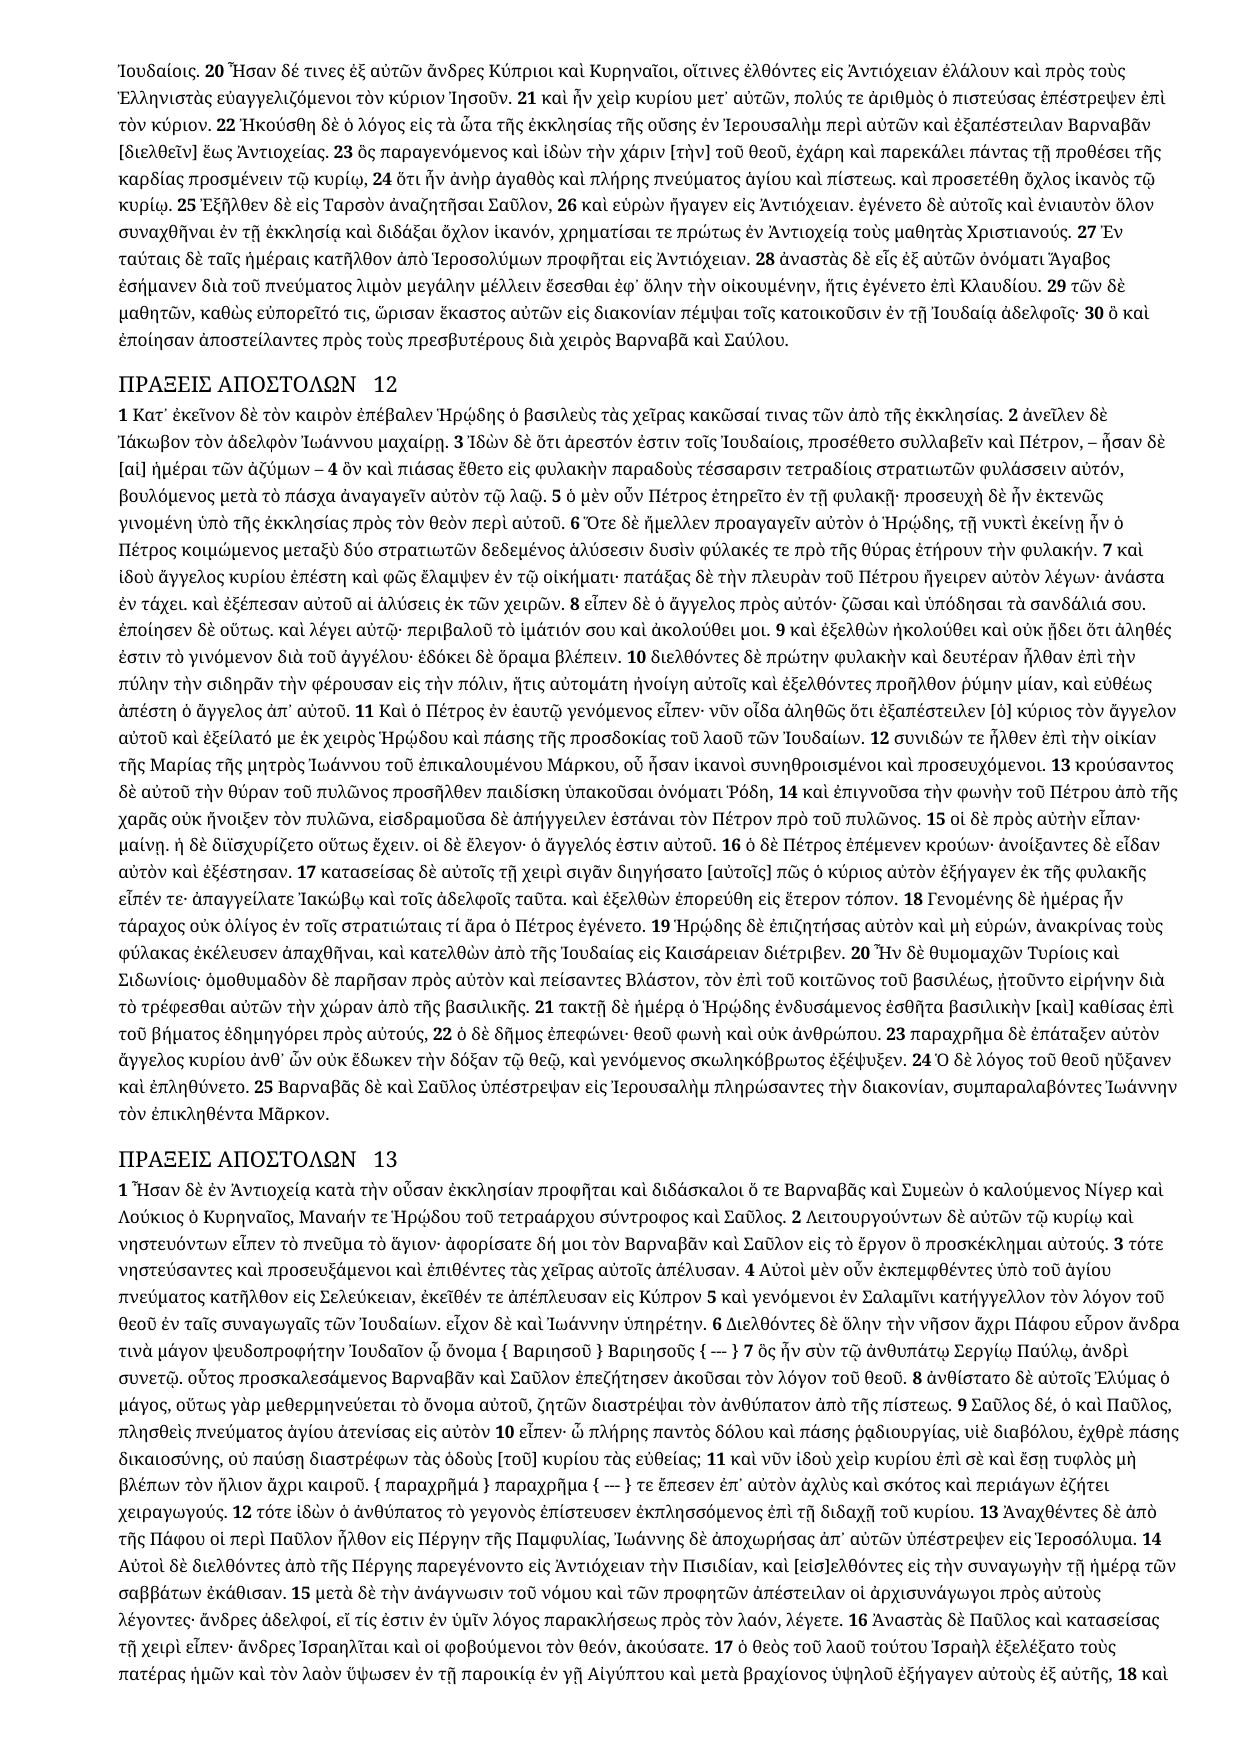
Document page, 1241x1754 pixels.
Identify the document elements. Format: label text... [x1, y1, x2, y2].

text ΠΡΑΞΕΙΣ ΑΠΟΣΤΟΛΩΝ 12 [118, 369, 1181, 399]
text ΠΡΑΞΕΙΣ ΑΠΟΣΤΟΛΩΝ 13 [118, 1144, 1181, 1173]
text 1 Κατ᾽ ἐκεῖνον δὲ τὸν καιρὸν ἐπέβαλεν Ἡρῴδης ὁ βασιλεὺς τὰς χεῖρας κακῶσαί τινας τῶν ἀπὸ τῆς ἐκκλησίας. 2 ἀνεῖλεν δὲ Ἰάκωβον τὸν ἀδελφὸν Ἰωάννου μαχαίρῃ. 3 Ἰδὼν δὲ ὅτι ἀρεστόν ἐστιν τοῖς Ἰουδαίοις, προσέθετο συλλαβεῖν καὶ Πέτρον, – ἦσαν δὲ [αἱ] ἡμέραι τῶν ἀζύμων – 4 ὃν καὶ πιάσας ἔθετο εἰς φυλακὴν παραδοὺς τέσσαρσιν τετραδίοις στρατιωτῶν φυλάσσειν αὐτόν, βουλόμενος μετὰ τὸ πάσχα ἀναγαγεῖν αὐτὸν τῷ λαῷ. 5 ὁ μὲν οὖν Πέτρος ἐτηρεῖτο ἐν τῇ φυλακῇ· προσευχὴ δὲ ἦν ἐκτενῶς γινομένη ὑπὸ τῆς ἐκκλησίας πρὸς τὸν θεὸν περὶ αὐτοῦ. 6 Ὅτε δὲ ἤμελλεν προαγαγεῖν αὐτὸν ὁ Ἡρῴδης, τῇ νυκτὶ ἐκείνῃ ἦν ὁ Πέτρος κοιμώμενος μεταξὺ δύο στρατιωτῶν δεδεμένος ἁλύσεσιν δυσὶν φύλακές τε πρὸ τῆς θύρας ἐτήρουν τὴν φυλακήν. 7 καὶ ἰδοὺ ἄγγελος κυρίου ἐπέστη καὶ φῶς ἔλαμψεν ἐν τῷ οἰκήματι· πατάξας δὲ τὴν πλευρὰν τοῦ Πέτρου ἤγειρεν αὐτὸν λέγων· ἀνάστα ἐν τάχει. καὶ ἐξέπεσαν αὐτοῦ αἱ ἁλύσεις ἐκ τῶν χειρῶν. 8 εἶπεν δὲ ὁ ἄγγελος πρὸς αὐτόν· ζῶσαι καὶ ὑπόδησαι τὰ σανδάλιά σου. ἐποίησεν δὲ οὕτως. καὶ λέγει αὐτῷ· περιβαλοῦ τὸ ἱμάτιόν σου καὶ ἀκολούθει μοι. 9 καὶ ἐξελθὼν ἠκολούθει καὶ οὐκ ᾔδει ὅτι ἀληθές ἐστιν τὸ γινόμενον διὰ τοῦ ἀγγέλου· ἐδόκει δὲ ὅραμα βλέπειν. 10 διελθόντες δὲ πρώτην φυλακὴν καὶ δευτέραν ἦλθαν ἐπὶ τὴν πύλην τὴν σιδηρᾶν τὴν φέρουσαν εἰς τὴν πόλιν, ἥτις αὐτομάτη ἠνοίγη αὐτοῖς καὶ ἐξελθόντες προῆλθον ῥύμην μίαν, καὶ εὐθέως ἀπέστη ὁ ἄγγελος ἀπ᾽ αὐτοῦ. 11 Καὶ ὁ Πέτρος ἐν ἑαυτῷ γενόμενος εἶπεν· νῦν οἶδα ἀληθῶς ὅτι ἐξαπέστειλεν [ὁ] κύριος τὸν ἄγγελον αὐτοῦ καὶ ἐξείλατό με ἐκ χειρὸς Ἡρῴδου καὶ πάσης τῆς προσδοκίας τοῦ λαοῦ τῶν Ἰουδαίων. 12 συνιδών τε ἦλθεν ἐπὶ τὴν οἰκίαν τῆς Μαρίας τῆς μητρὸς Ἰωάννου τοῦ ἐπικαλουμένου Μάρκου, οὗ ἦσαν ἱκανοὶ συνηθροισμένοι καὶ προσευχόμενοι. 13 κρούσαντος δὲ αὐτοῦ τὴν θύραν τοῦ πυλῶνος προσῆλθεν παιδίσκη ὑπακοῦσαι ὀνόματι Ῥόδη, 14 καὶ ἐπιγνοῦσα τὴν φωνὴν τοῦ Πέτρου ἀπὸ τῆς χαρᾶς οὐκ ἤνοιξεν τὸν πυλῶνα, εἰσδραμοῦσα δὲ ἀπήγγειλεν ἑστάναι τὸν Πέτρον πρὸ τοῦ πυλῶνος. 15 οἱ δὲ πρὸς αὐτὴν εἶπαν· μαίνῃ. ἡ δὲ διϊσχυρίζετο οὕτως ἔχειν. οἱ δὲ ἔλεγον· ὁ ἄγγελός ἐστιν αὐτοῦ. 16 ὁ δὲ Πέτρος ἐπέμενεν κρούων· ἀνοίξαντες δὲ εἶδαν αὐτὸν καὶ ἐξέστησαν. 17 κατασείσας δὲ αὐτοῖς τῇ χειρὶ σιγᾶν διηγήσατο [αὐτοῖς] πῶς ὁ κύριος αὐτὸν ἐξήγαγεν ἐκ τῆς φυλακῆς εἶπέν τε· ἀπαγγείλατε Ἰακώβῳ καὶ τοῖς ἀδελφοῖς ταῦτα. καὶ ἐξελθὼν ἐπορεύθη εἰς ἕτερον τόπον. 18 Γενομένης δὲ ἡμέρας ἦν τάραχος οὐκ ὀλίγος ἐν τοῖς στρατιώταις τί ἄρα ὁ Πέτρος ἐγένετο. 19 Ἡρῴδης δὲ ἐπιζητήσας αὐτὸν καὶ μὴ εὑρών, ἀνακρίνας τοὺς φύλακας ἐκέλευσεν ἀπαχθῆναι, καὶ κατελθὼν ἀπὸ τῆς Ἰουδαίας εἰς Καισάρειαν διέτριβεν. 20 Ἦν δὲ θυμομαχῶν Τυρίοις καὶ Σιδωνίοις· ὁμοθυμαδὸν δὲ παρῆσαν πρὸς αὐτὸν καὶ πείσαντες Βλάστον, τὸν ἐπὶ τοῦ κοιτῶνος τοῦ βασιλέως, ᾐτοῦντο εἰρήνην διὰ τὸ τρέφεσθαι αὐτῶν τὴν χώραν ἀπὸ τῆς βασιλικῆς. 21 τακτῇ δὲ ἡμέρᾳ ὁ Ἡρῴδης ἐνδυσάμενος ἐσθῆτα βασιλικὴν [καὶ] καθίσας ἐπὶ τοῦ βήματος ἐδημηγόρει πρὸς αὐτούς, 22 ὁ δὲ δῆμος ἐπεφώνει· θεοῦ φωνὴ καὶ οὐκ ἀνθρώπου. 23 παραχρῆμα δὲ ἐπάταξεν αὐτὸν ἄγγελος κυρίου ἀνθ᾽ ὧν οὐκ ἔδωκεν τὴν δόξαν τῷ θεῷ, καὶ γενόμενος σκωληκόβρωτος ἐξέψυξεν. 24 Ὁ δὲ λόγος τοῦ θεοῦ ηὔξανεν καὶ ἐπληθύνετο. 25 Βαρναβᾶς δὲ καὶ Σαῦλος ὑπέστρεψαν εἰς Ἰερουσαλὴμ πληρώσαντες τὴν διακονίαν, συμπαραλαβόντες Ἰωάννην τὸν ἐπικληθέντα Μᾶρκον. [118, 403, 1181, 1126]
text Ἰουδαίοις. 20 Ἦσαν δέ τινες ἐξ αὐτῶν ἄνδρες Κύπριοι καὶ Κυρηναῖοι, οἵτινες ἐλθόντες εἰς Ἀντιόχειαν ἐλάλουν καὶ πρὸς τοὺς Ἑλληνιστὰς εὐαγγελιζόμενοι τὸν κύριον Ἰησοῦν. 21 καὶ ἦν χεὶρ κυρίου μετ᾽ αὐτῶν, πολύς τε ἀριθμὸς ὁ πιστεύσας ἐπέστρεψεν ἐπὶ τὸν κύριον. 22 Ἠκούσθη δὲ ὁ λόγος εἰς τὰ ὦτα τῆς ἐκκλησίας τῆς οὔσης ἐν Ἰερουσαλὴμ περὶ αὐτῶν καὶ ἐξαπέστειλαν Βαρναβᾶν [διελθεῖν] ἕως Ἀντιοχείας. 23 ὃς παραγενόμενος καὶ ἰδὼν τὴν χάριν [τὴν] τοῦ θεοῦ, ἐχάρη καὶ παρεκάλει πάντας τῇ προθέσει τῆς καρδίας προσμένειν τῷ κυρίῳ, 24 ὅτι ἦν ἀνὴρ ἀγαθὸς καὶ πλήρης πνεύματος ἁγίου καὶ πίστεως. καὶ προσετέθη ὄχλος ἱκανὸς τῷ κυρίῳ. 25 Ἐξῆλθεν δὲ εἰς Ταρσὸν ἀναζητῆσαι Σαῦλον, 26 καὶ εὑρὼν ἤγαγεν εἰς Ἀντιόχειαν. ἐγένετο δὲ αὐτοῖς καὶ ἐνιαυτὸν ὅλον συναχθῆναι ἐν τῇ ἐκκλησίᾳ καὶ διδάξαι ὄχλον ἱκανόν, χρηματίσαι τε πρώτως ἐν Ἀντιοχείᾳ τοὺς μαθητὰς Χριστιανούς. 27 Ἐν ταύταις δὲ ταῖς ἡμέραις κατῆλθον ἀπὸ Ἱεροσολύμων προφῆται εἰς Ἀντιόχειαν. 28 ἀναστὰς δὲ εἷς ἐξ αὐτῶν ὀνόματι Ἅγαβος ἐσήμανεν διὰ τοῦ πνεύματος λιμὸν μεγάλην μέλλειν ἔσεσθαι ἐφ᾽ ὅλην τὴν οἰκουμένην, ἥτις ἐγένετο ἐπὶ Κλαυδίου. 29 τῶν δὲ μαθητῶν, καθὼς εὐπορεῖτό τις, ὥρισαν ἕκαστος αὐτῶν εἰς διακονίαν πέμψαι τοῖς κατοικοῦσιν ἐν τῇ Ἰουδαίᾳ ἀδελφοῖς· 30 ὃ καὶ ἐποίησαν ἀποστείλαντες πρὸς τοὺς πρεσβυτέρους διὰ χειρὸς Βαρναβᾶ καὶ Σαύλου. [118, 59, 1181, 351]
text 1 Ἦσαν δὲ ἐν Ἀντιοχείᾳ κατὰ τὴν οὖσαν ἐκκλησίαν προφῆται καὶ διδάσκαλοι ὅ τε Βαρναβᾶς καὶ Συμεὼν ὁ καλούμενος Νίγερ καὶ Λούκιος ὁ Κυρηναῖος, Μαναήν τε Ἡρῴδου τοῦ τετραάρχου σύντροφος καὶ Σαῦλος. 2 Λειτουργούντων δὲ αὐτῶν τῷ κυρίῳ καὶ νηστευόντων εἶπεν τὸ πνεῦμα τὸ ἅγιον· ἀφορίσατε δή μοι τὸν Βαρναβᾶν καὶ Σαῦλον εἰς τὸ ἔργον ὃ προσκέκλημαι αὐτούς. 3 τότε νηστεύσαντες καὶ προσευξάμενοι καὶ ἐπιθέντες τὰς χεῖρας αὐτοῖς ἀπέλυσαν. 4 Αὐτοὶ μὲν οὖν ἐκπεμφθέντες ὑπὸ τοῦ ἁγίου πνεύματος κατῆλθον εἰς Σελεύκειαν, ἐκεῖθέν τε ἀπέπλευσαν εἰς Κύπρον 5 καὶ γενόμενοι ἐν Σαλαμῖνι κατήγγελλον τὸν λόγον τοῦ θεοῦ ἐν ταῖς συναγωγαῖς τῶν Ἰουδαίων. εἶχον δὲ καὶ Ἰωάννην ὑπηρέτην. 6 Διελθόντες δὲ ὅλην τὴν νῆσον ἄχρι Πάφου εὗρον ἄνδρα τινὰ μάγον ψευδοπροφήτην Ἰουδαῖον ᾧ ὄνομα { Βαριησοῦ } Βαριησοῦς { --- } 7 ὃς ἦν σὺν τῷ ἀνθυπάτῳ Σεργίῳ Παύλῳ, ἀνδρὶ συνετῷ. οὗτος προσκαλεσάμενος Βαρναβᾶν καὶ Σαῦλον ἐπεζήτησεν ἀκοῦσαι τὸν λόγον τοῦ θεοῦ. 8 ἀνθίστατο δὲ αὐτοῖς Ἐλύμας ὁ μάγος, οὕτως γὰρ μεθερμηνεύεται τὸ ὄνομα αὐτοῦ, ζητῶν διαστρέψαι τὸν ἀνθύπατον ἀπὸ τῆς πίστεως. 9 Σαῦλος δέ, ὁ καὶ Παῦλος, πλησθεὶς πνεύματος ἁγίου ἀτενίσας εἰς αὐτὸν 10 εἶπεν· ὦ πλήρης παντὸς δόλου καὶ πάσης ῥᾳδιουργίας, υἱὲ διαβόλου, ἐχθρὲ πάσης δικαιοσύνης, οὐ παύσῃ διαστρέφων τὰς ὁδοὺς [τοῦ] κυρίου τὰς εὐθείας; 11 καὶ νῦν ἰδοὺ χεὶρ κυρίου ἐπὶ σὲ καὶ ἔσῃ τυφλὸς μὴ βλέπων τὸν ἥλιον ἄχρι καιροῦ. { παραχρῆμά } παραχρῆμα { --- } τε ἔπεσεν ἐπ᾽ αὐτὸν ἀχλὺς καὶ σκότος καὶ περιάγων ἐζήτει χειραγωγούς. 12 τότε ἰδὼν ὁ ἀνθύπατος τὸ γεγονὸς ἐπίστευσεν ἐκπλησσόμενος ἐπὶ τῇ διδαχῇ τοῦ κυρίου. 13 Ἀναχθέντες δὲ ἀπὸ τῆς Πάφου οἱ περὶ Παῦλον ἦλθον εἰς Πέργην τῆς Παμφυλίας, Ἰωάννης δὲ ἀποχωρήσας ἀπ᾽ αὐτῶν ὑπέστρεψεν εἰς Ἱεροσόλυμα. 14 Αὐτοὶ δὲ διελθόντες ἀπὸ τῆς Πέργης παρεγένοντο εἰς Ἀντιόχειαν τὴν Πισιδίαν, καὶ [εἰσ]ελθόντες εἰς τὴν συναγωγὴν τῇ ἡμέρᾳ τῶν σαββάτων ἐκάθισαν. 15 μετὰ δὲ τὴν ἀνάγνωσιν τοῦ νόμου καὶ τῶν προφητῶν ἀπέστειλαν οἱ ἀρχισυνάγωγοι πρὸς αὐτοὺς λέγοντες· ἄνδρες ἀδελφοί, εἴ τίς ἐστιν ἐν ὑμῖν λόγος παρακλήσεως πρὸς τὸν λαόν, λέγετε. 16 Ἀναστὰς δὲ Παῦλος καὶ κατασείσας τῇ χειρὶ εἶπεν· ἄνδρες Ἰσραηλῖται καὶ οἱ φοβούμενοι τὸν θεόν, ἀκούσατε. 17 ὁ θεὸς τοῦ λαοῦ τούτου Ἰσραὴλ ἐξελέξατο τοὺς πατέρας ἡμῶν καὶ τὸν λαὸν ὕψωσεν ἐν τῇ παροικίᾳ ἐν γῇ Αἰγύπτου καὶ μετὰ βραχίονος ὑψηλοῦ ἐξήγαγεν αὐτοὺς ἐξ αὐτῆς, 18 καὶ [118, 1178, 1181, 1685]
